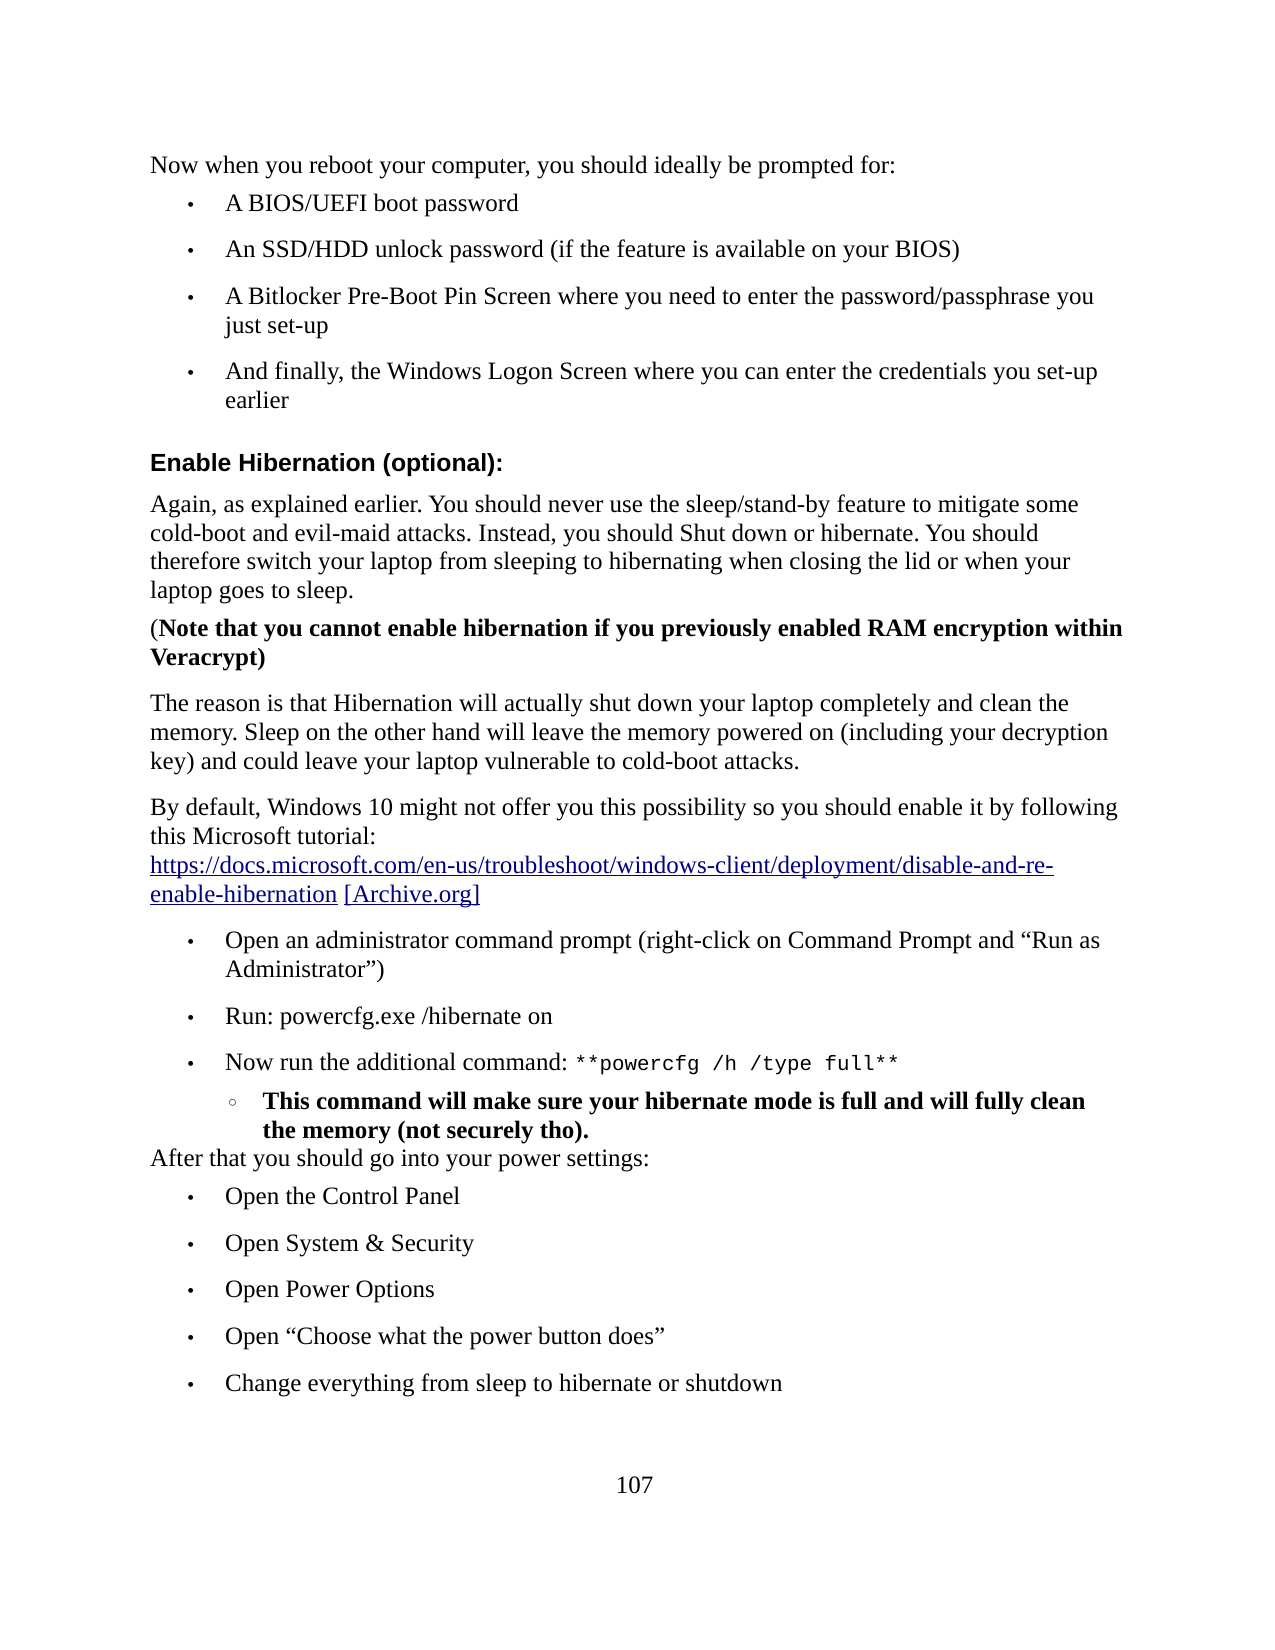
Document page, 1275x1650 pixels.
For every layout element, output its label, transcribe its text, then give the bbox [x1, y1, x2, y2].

text After that you should go into your power settings: [150, 1143, 1125, 1172]
list An SSD/HDD unlock password (if the feature is available on your BIOS) [187, 234, 1125, 263]
text Again, as explained earlier. You should never use the sleep/stand-by feature to mitigate some cold-boot and evil-maid attacks. Instead, you should Shut down or hibernate. You should therefore switch your laptop from sleeping to hibernating when closing the lid or when your laptop goes to sleep. [150, 489, 1125, 604]
list Change everything from sleep to hibernate or shutdown [187, 1368, 1125, 1397]
list Open “Choose what the power button does” [187, 1321, 1125, 1350]
list And finally, the Windows Logon Screen where you can enter the credentials you set-up earlier [187, 356, 1125, 414]
text Now when you reboot your computer, you should ideally be prompted for: [150, 150, 1125, 179]
list Run: powercfg.exe /hibernate on [187, 1001, 1125, 1029]
list Open Power Options [187, 1274, 1125, 1303]
list Now run the additional command: **powercfg /h /type full** [187, 1047, 1125, 1077]
text By default, Windows 10 might not offer you this possibility so you should enable it by following this Microsoft tutorial: https://docs.microsoft.com/en-us/troubleshoot/windows-client/deployment/disable-and-re-enable-hibernation [Archive.org] [150, 792, 1125, 907]
list Open the Control Panel [187, 1181, 1125, 1210]
text The reason is that Hibernation will actually shut down your laptop completely and clean the memory. Sleep on the other hand will leave the memory powered on (including your decryption key) and could leave your laptop vulnerable to cold-boot attacks. [150, 688, 1125, 774]
list A BIOS/UEFI boot password [187, 188, 1125, 216]
subtitle Enable Hibernation (optional): [150, 448, 1125, 476]
text (Note that you cannot enable hibernation if you previously enabled RAM encryption within Veracrypt) [150, 613, 1125, 670]
list This command will make sure your hibernate mode is full and will fully clean the memory (not securely tho). [225, 1086, 1125, 1143]
list Open System & Security [187, 1228, 1125, 1257]
list Open an administrator command prompt (right-click on Command Prompt and “Run as Administrator”) [187, 925, 1125, 983]
list A Bitlocker Pre-Boot Pin Screen where you need to enter the password/passphrase you just set-up [187, 281, 1125, 338]
